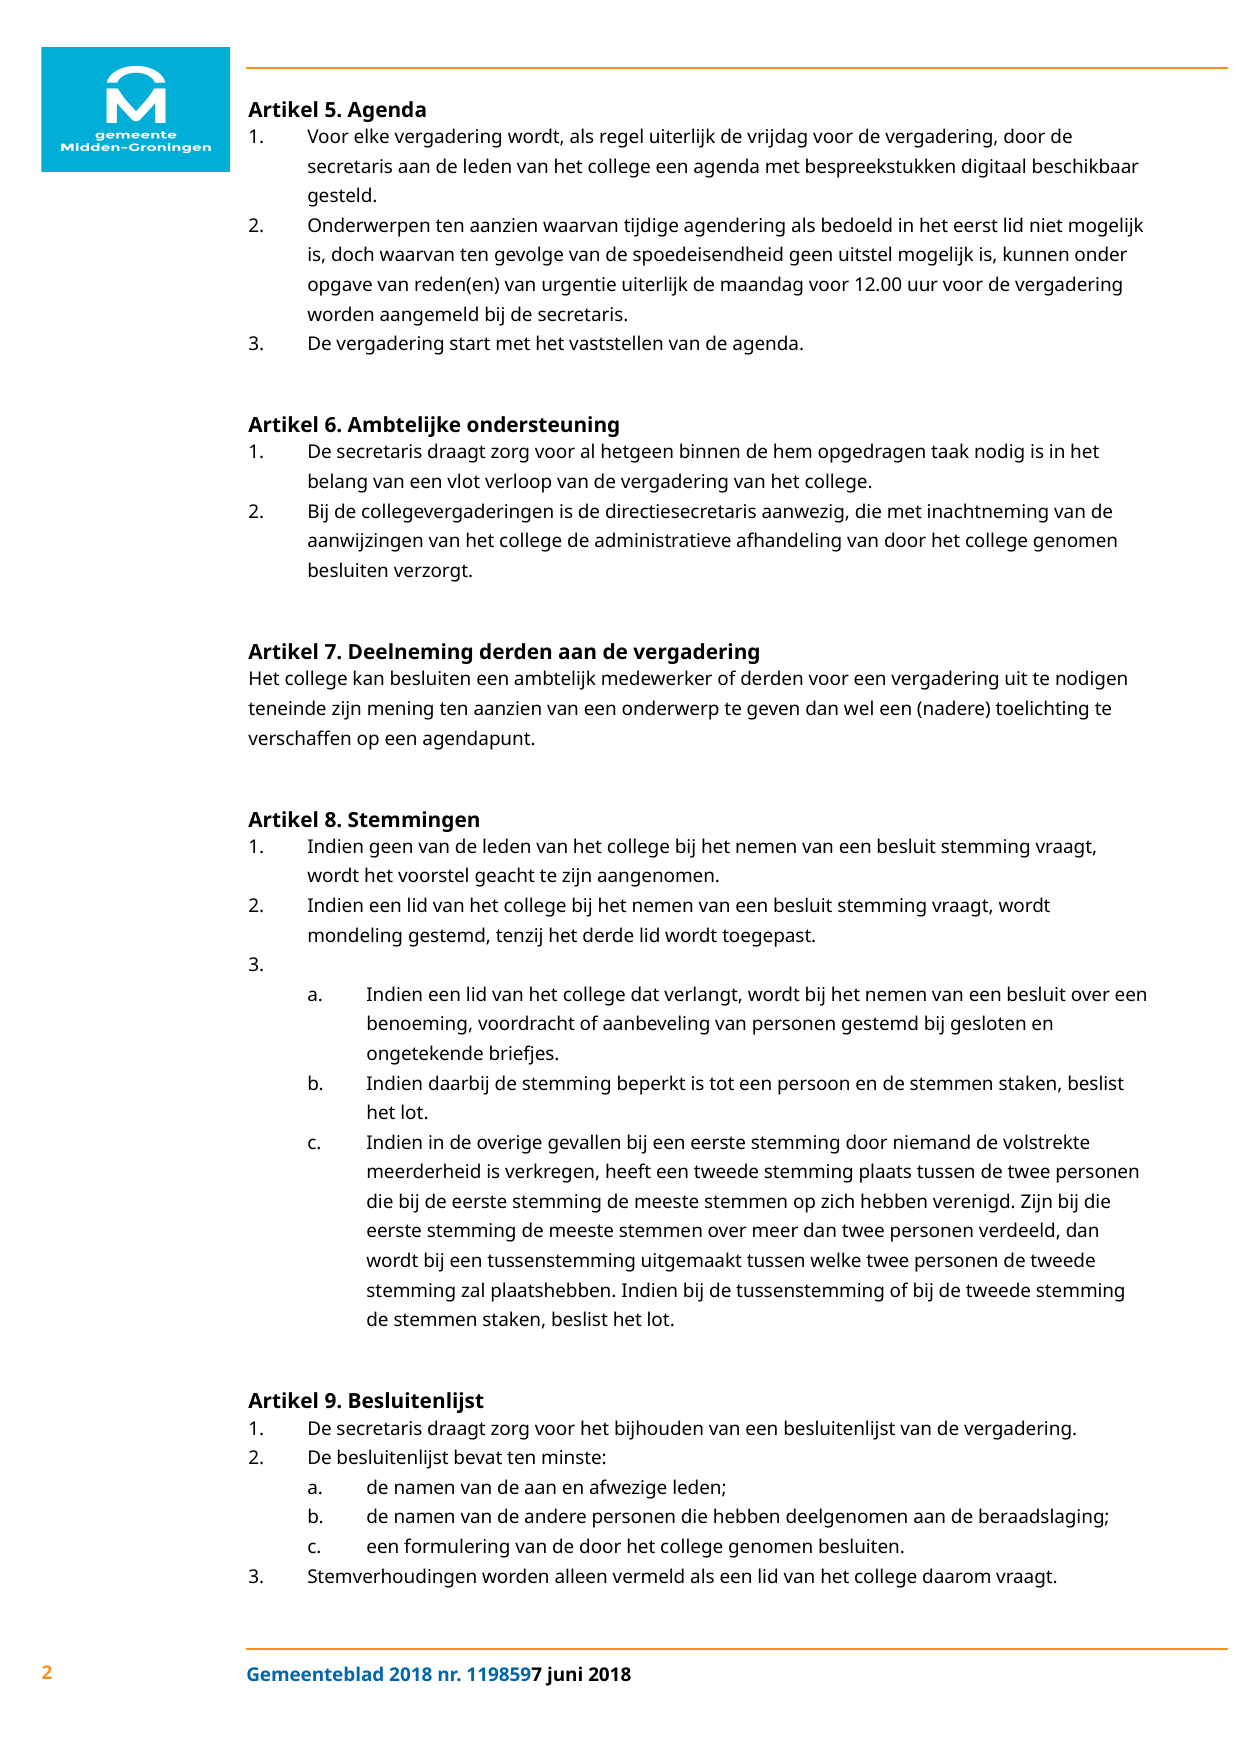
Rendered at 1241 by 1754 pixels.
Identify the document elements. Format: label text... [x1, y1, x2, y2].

list De vergadering start met het vaststellen van de agenda. [248, 330, 1152, 356]
list De secretaris draagt zorg voor al hetgeen binnen de hem opgedragen taak nodig is in het belang van een vlot verloop van de vergadering van het college. [248, 439, 1152, 494]
picture [108, 66, 164, 82]
list De secretaris draagt zorg voor het bijhouden van een besluitenlijst van de vergadering. [248, 1415, 1152, 1441]
list de namen van de aan en afwezige leden; [307, 1474, 1152, 1500]
text Artikel 5. Agenda [248, 95, 1152, 123]
list Indien daarbij de stemming beperkt is tot een persoon en de stemmen staken, beslist het lot. [307, 1070, 1152, 1125]
text Artikel 9. Besluitenlijst [248, 1386, 1152, 1415]
text Artikel 7. Deelneming derden aan de vergadering [248, 637, 1152, 666]
list Bij de collegevergaderingen is de directiesecretaris aanwezig, die met inachtneming van de aanwijzingen van het college de administratieve afhandeling van door het college genomen besluiten verzorgt. [248, 498, 1152, 583]
list Voor elke vergadering wordt, als regel uiterlijk de vrijdag voor de vergadering, door de secretaris aan de leden van het college een agenda met bespreekstukken digitaal beschikbaar gesteld. [248, 123, 1152, 208]
list Indien geen van de leden van het college bij het nemen van een besluit stemming vraagt, wordt het voorstel geacht te zijn aangenomen. [248, 833, 1152, 888]
picture [107, 89, 165, 122]
picture [184, 146, 190, 153]
list Stemverhoudingen worden alleen vermeld als een lid van het college daarom vraagt. [248, 1563, 1152, 1588]
list Onderwerpen ten aanzien waarvan tijdige agendering als bedoeld in het eerst lid niet mogelijk is, doch waarvan ten gevolge van de spoedeisendheid geen uitstel mogelijk is, kunnen onder opgave van reden(en) van urgentie uiterlijk de maandag voor 12.00 uur voor de vergadering worden aangemeld bij de secretaris. [248, 212, 1152, 326]
list Indien een lid van het college bij het nemen van een besluit stemming vraagt, wordt mondeling gestemd, tenzij het derde lid wordt toegepast. [248, 892, 1152, 948]
list een formulering van de door het college genomen besluiten. [307, 1533, 1152, 1559]
list Indien in de overige gevallen bij een eerste stemming door niemand de volstrekte meerderheid is verkregen, heeft een tweede stemming plaats tussen de twee personen die bij de eerste stemming de meeste stemmen op zich hebben verenigd. Zijn bij die eerste stemming de meeste stemmen over meer dan twee personen verdeeld, dan wordt bij een tussenstemming uitgemaakt tussen welke twee personen de tweede stemming zal plaatshebben. Indien bij de tussenstemming of bij de tweede stemming de stemmen staken, beslist het lot. [307, 1129, 1152, 1332]
text Artikel 8. Stemmingen [248, 805, 1152, 833]
list De besluitenlijst bevat ten minste: [248, 1444, 1152, 1470]
text Het college kan besluiten een ambtelijk medewerker of derden voor een vergadering uit te nodigen teneinde zijn mening ten aanzien van een onderwerp te geven dan wel een (nadere) toelichting te verschaffen op een agendapunt. [248, 666, 1152, 750]
list de namen van de andere personen die hebben deelgenomen aan de beraadslaging; [307, 1504, 1152, 1529]
list Indien een lid van het college dat verlangt, wordt bij het nemen van een besluit over een benoeming, voordracht of aanbeveling van personen gestemd bij gesloten en ongetekende briefjes. [307, 981, 1152, 1066]
text Artikel 6. Ambtelijke ondersteuning [248, 410, 1152, 439]
